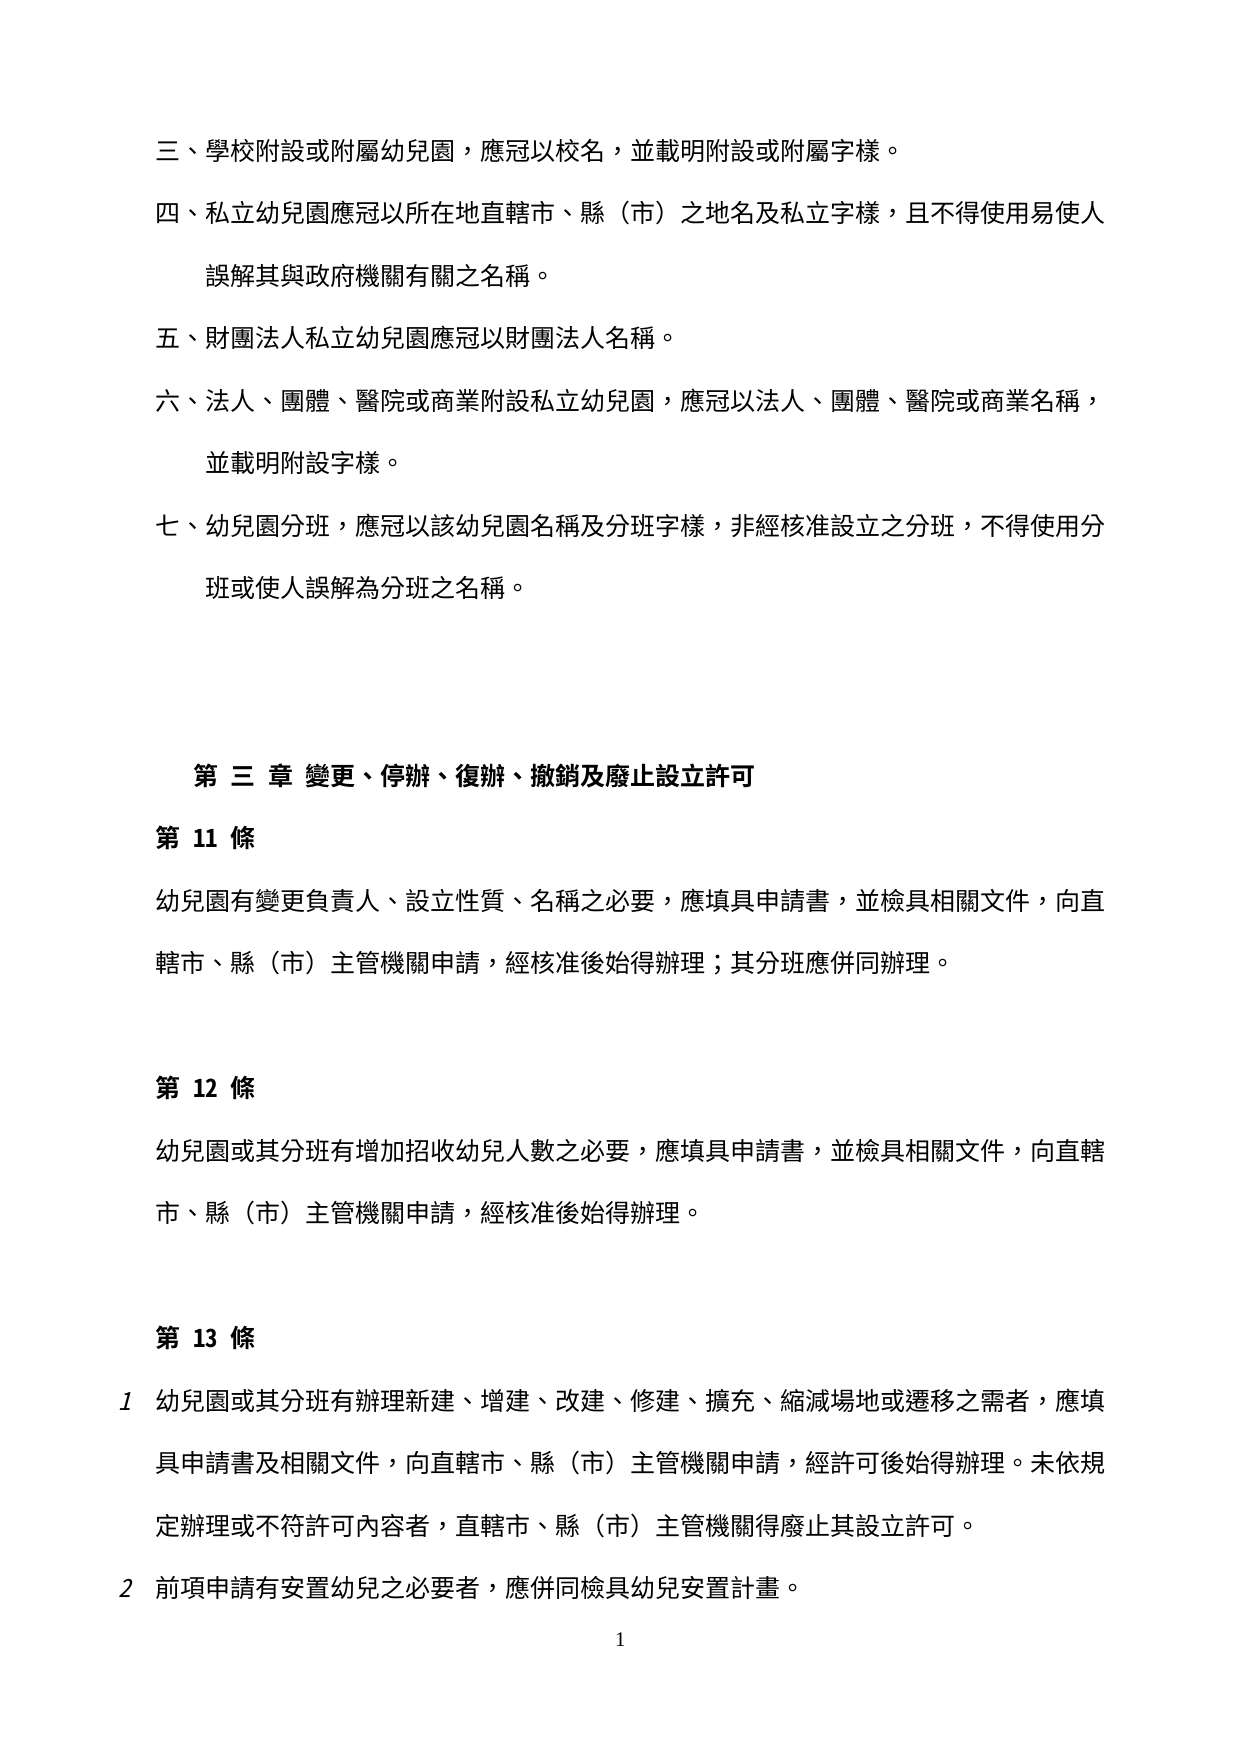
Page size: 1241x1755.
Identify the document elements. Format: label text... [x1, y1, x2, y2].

text 幼兒園有變更負責人、設立性質、名稱之必要，應填具申請書，並檢具相關文件，向直轄市、縣（市）主管機關申請，經核准後始得辦理；其分班應併同辦理。 [156, 858, 1122, 983]
text 幼兒園或其分班有增加招收幼兒人數之必要，應填具申請書，並檢具相關文件，向直轄市、縣（市）主管機關申請，經核准後始得辦理。 [156, 1108, 1122, 1233]
text 第 11 條 [156, 795, 1122, 858]
text 第 12 條 [156, 1045, 1122, 1108]
text 七、幼兒園分班，應冠以該幼兒園名稱及分班字樣，非經核准設立之分班，不得使用分班或使人誤解為分班之名稱。 [156, 483, 1122, 608]
text 三、學校附設或附屬幼兒園，應冠以校名，並載明附設或附屬字樣。 [156, 108, 1122, 170]
text 五、財團法人私立幼兒園應冠以財團法人名稱。 [156, 295, 1122, 358]
text 六、法人、團體、醫院或商業附設私立幼兒園，應冠以法人、團體、醫院或商業名稱，並載明附設字樣。 [156, 358, 1122, 483]
text 2 前項申請有安置幼兒之必要者，應併同檢具幼兒安置計畫。 [118, 1545, 1122, 1608]
text 四、私立幼兒園應冠以所在地直轄市、縣（市）之地名及私立字樣，且不得使用易使人誤解其與政府機關有關之名稱。 [156, 170, 1122, 295]
text 第 三 章 變更、停辦、復辦、撤銷及廢止設立許可 [156, 733, 1122, 795]
text 第 13 條 [156, 1295, 1122, 1358]
text 1 幼兒園或其分班有辦理新建、增建、改建、修建、擴充、縮減場地或遷移之需者，應填具申請書及相關文件，向直轄市、縣（市）主管機關申請，經許可後始得辦理。未依規定辦理或不符許可內容者，直轄市、縣（市）主管機關得廢止其設立許可。 [118, 1358, 1122, 1545]
